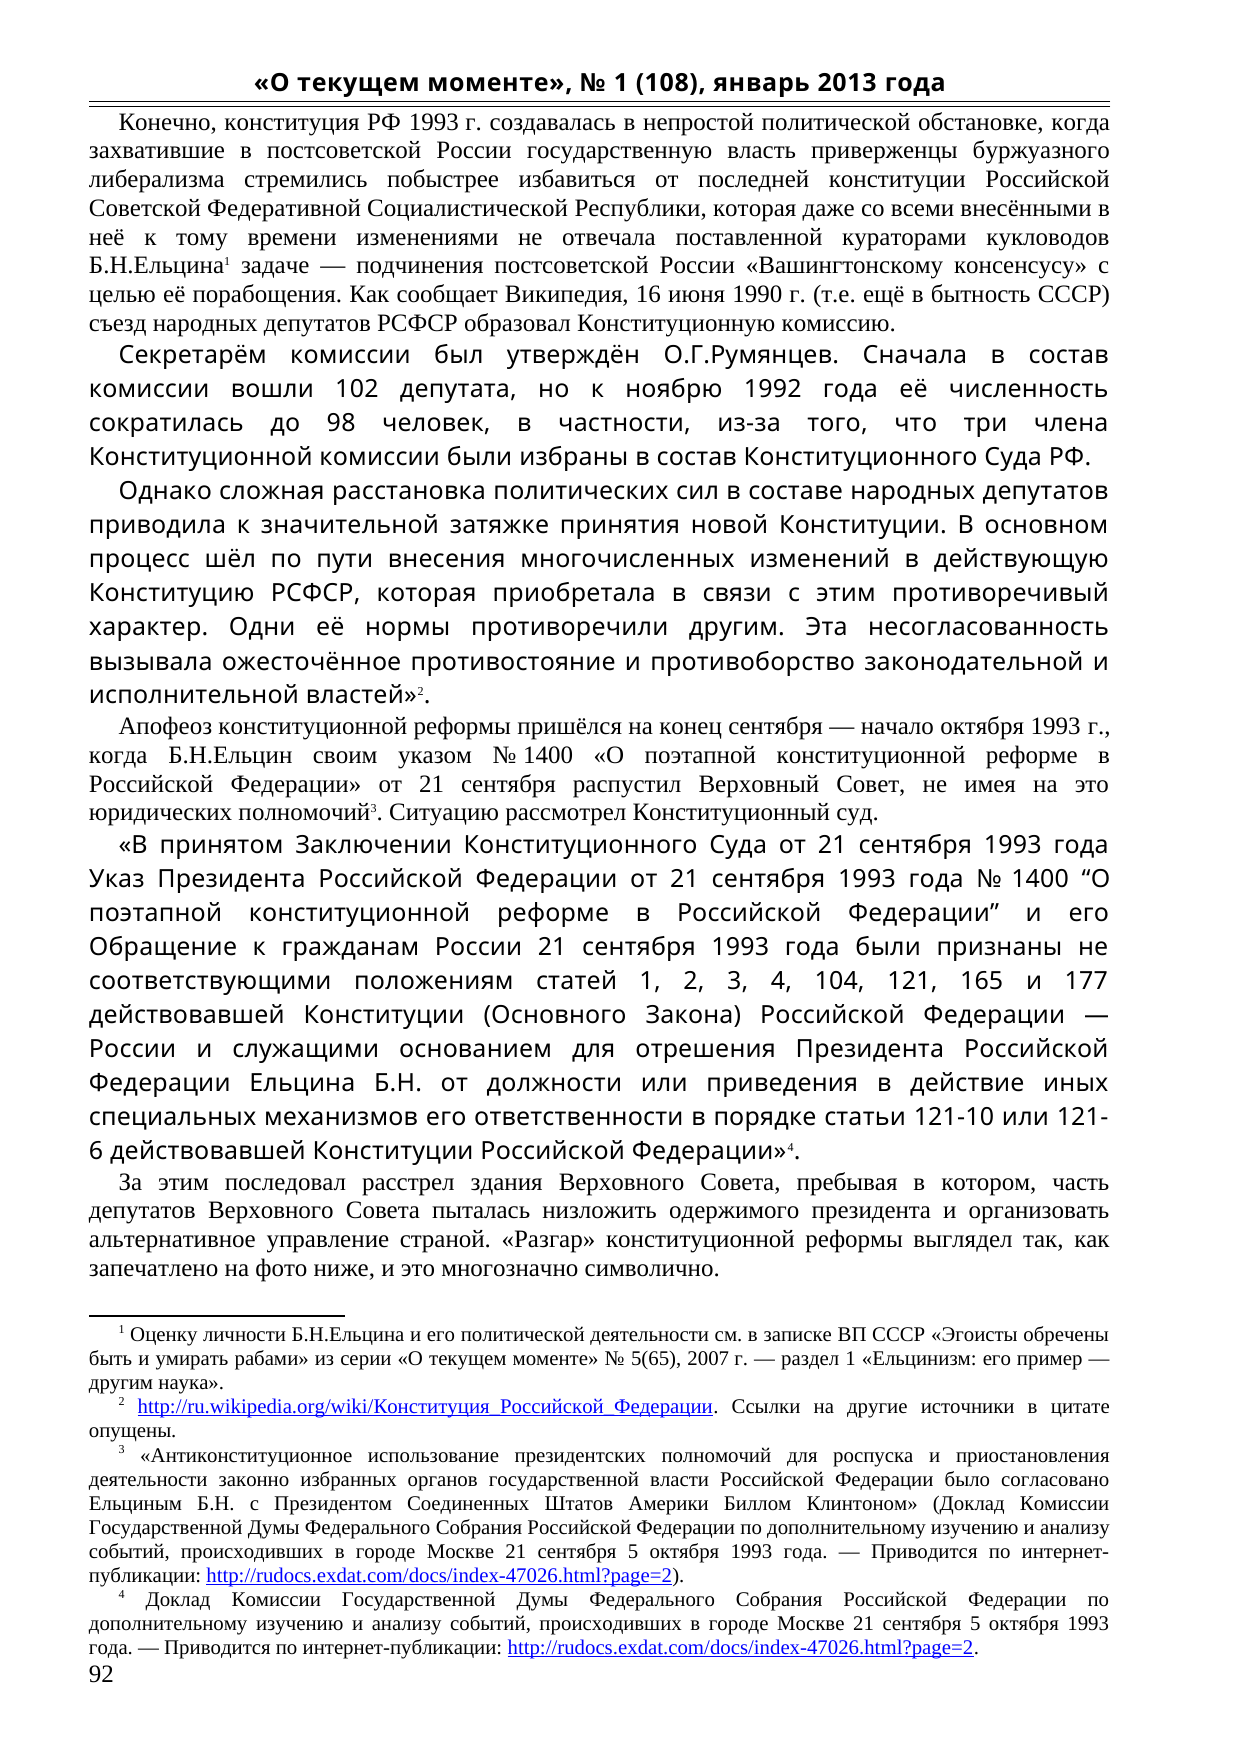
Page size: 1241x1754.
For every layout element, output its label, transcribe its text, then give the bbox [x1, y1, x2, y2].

text Доклад Комиссии Государственной Думы Федерального Собрания Российской Федерации по дополнительному изучению и анализу событий, происходивших в городе Москве 21 сентября 5 октября 1993 года. — Приводится по интернет-публикации: http://rudocs.exdat.com/docs/index-47026.html?page=2. [89, 1587, 1110, 1659]
text Конечно, конституция РФ 1993 г. создавалась в непростой политической обстановке, когда захватившие в постсоветской России государственную власть приверженцы буржуазного либерализма стремились побыстрее избавиться от последней конституции Российской Советской Федеративной Социалистической Республики, которая даже со всеми внесёнными в неё к тому времени изменениями не отвечала поставленной кураторами кукловодов Б.Н.Ельцина задаче — подчинения постсоветской России «Вашингтонскому консенсусу» с целью её порабощения. Как сообщает Википедия, 16 июня 1990 г. (т.е. ещё в бытность СССР) съезд народных депутатов РСФСР образовал Конституционную комиссию. [89, 107, 1110, 337]
text Оценку личности Б.Н.Ельцина и его политической деятельности см. в записке ВП СССР «Эгоисты обречены быть и умирать рабами» из серии «О текущем моменте» № 5(65), 2007 г. — раздел 1 «Ельцинизм: его пример — другим наука». [89, 1322, 1110, 1394]
text За этим последовал расстрел здания Верховного Совета, пребывая в котором, часть депутатов Верховного Совета пыталась низложить одержимого президента и организовать альтернативное управление страной. «Разгар» конституционной реформы выглядел так, как запечатлено на фото ниже, и это многозначно символично. [89, 1167, 1110, 1282]
text «Антиконституционное использование президентских полномочий для роспуска и приостановления деятельности законно избранных органов государственной власти Российской Федерации было согласовано Ельциным Б.Н. с Президентом Соединенных Штатов Америки Биллом Клинтоном» (Доклад Комиссии Государственной Думы Федерального Собрания Российской Федерации по дополнительному изучению и анализу событий, происходивших в городе Москве 21 сентября 5 октября 1993 года. — Приводится по интернет-публикации: http://rudocs.exdat.com/docs/index-47026.html?page=2). [89, 1442, 1110, 1587]
text Однако сложная расстановка политических сил в составе народных депутатов приводила к значительной затяжке принятия новой Конституции. В основном процесс шёл по пути внесения многочисленных изменений в действующую Конституцию РСФСР, которая приобретала в связи с этим противоречивый характер. Одни её нормы противоречили другим. Эта несогласованность вызывала ожесточённое противостояние и противоборство законодательной и исполнительной властей». [89, 473, 1110, 711]
text Секретарём комиссии был утверждён О.Г.Румянцев. Сначала в состав комиссии вошли 102 депутата, но к ноябрю 1992 года её численность сократилась до 98 человек, в частности, из-за того, что три члена Конституционной комиссии были избраны в состав Конституционного Суда РФ. [89, 337, 1110, 473]
text http://ru.wikipedia.org/wiki/Конституция_Российской_Федерации. Ссылки на другие источники в цитате опущены. [89, 1394, 1110, 1442]
text «В принятом Заключении Конституционного Суда от 21 сентября 1993 года Указ Президента Российской Федерации от 21 сентября 1993 года № 1400 “О поэтапной конституционной реформе в Российской Федерации” и его Обращение к гражданам России 21 сентября 1993 года были признаны не соответствующими положениям статей 1, 2, 3, 4, 104, 121, 165 и 177 действовавшей Конституции (Основного Закона) Российской Федерации — России и служащими основанием для отрешения Президента Российской Федерации Ельцина Б.Н. от должности или приведения в действие иных специальных механизмов его ответственности в порядке статьи 121-10 или 121-6 действовавшей Конституции Российской Федерации». [89, 826, 1110, 1167]
text Апофеоз конституционной реформы пришёлся на конец сентября — начало октября 1993 г., когда Б.Н.Ельцин своим указом № 1400 «О поэтапной конституционной реформе в Российской Федерации» от 21 сентября распустил Верховный Совет, не имея на это юридических полномочий. Ситуацию рассмотрел Конституционный суд. [89, 711, 1110, 826]
